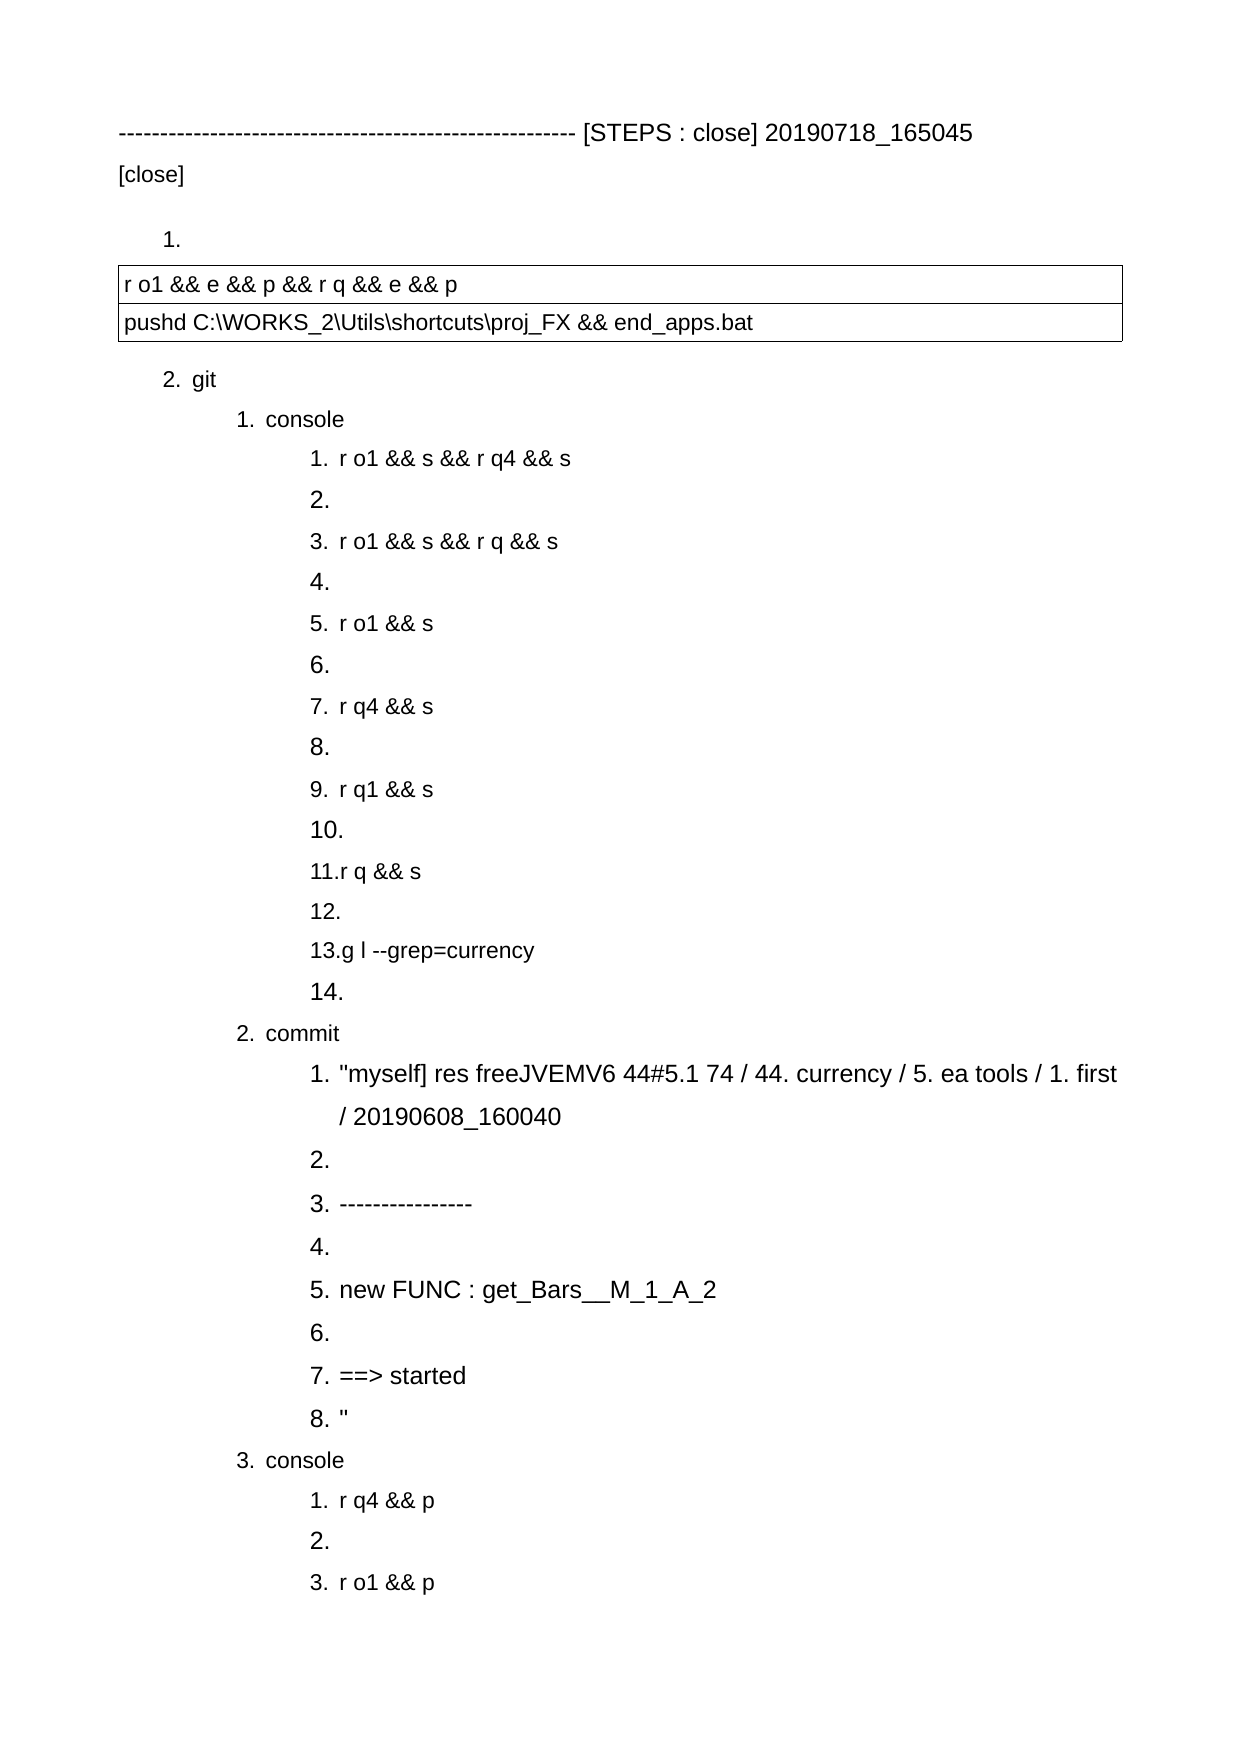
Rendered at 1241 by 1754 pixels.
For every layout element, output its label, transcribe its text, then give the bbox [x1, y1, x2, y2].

table_header r o1 && e && p && r q && e && p [119, 266, 1122, 303]
list " [309, 1404, 1122, 1433]
text ------------------------------------------------------- [STEPS : close] 20190718_165045 [118, 118, 1122, 147]
list r q4 && s [309, 693, 1122, 719]
list r o1 && s [309, 610, 1122, 637]
list r o1 && s && r q && s [309, 528, 1122, 554]
list console [236, 1447, 1122, 1474]
list r q1 && s [309, 776, 1122, 802]
list ==> started [309, 1361, 1122, 1390]
list r o1 && s && r q4 && s [309, 445, 1122, 471]
list r q && s [309, 858, 1122, 884]
table_cell pushd C:\WORKS_2\Utils\shortcuts\proj_FX && end_apps.bat [119, 304, 1122, 341]
list ---------------- [309, 1188, 1122, 1217]
list git [162, 366, 1122, 392]
text [close] [118, 161, 1122, 188]
list r q4 && p [309, 1487, 1122, 1513]
list new FUNC : get_Bars__M_1_A_2 [309, 1275, 1122, 1303]
list "myself] res freeJVEMV6 44#5.1 74 / 44. currency / 5. ea tools / 1. first / 20190608_160040 [309, 1059, 1122, 1131]
list commit [236, 1020, 1122, 1046]
list r o1 && p [309, 1569, 1122, 1596]
list console [236, 406, 1122, 432]
list g l --grep=currency [309, 937, 1122, 963]
